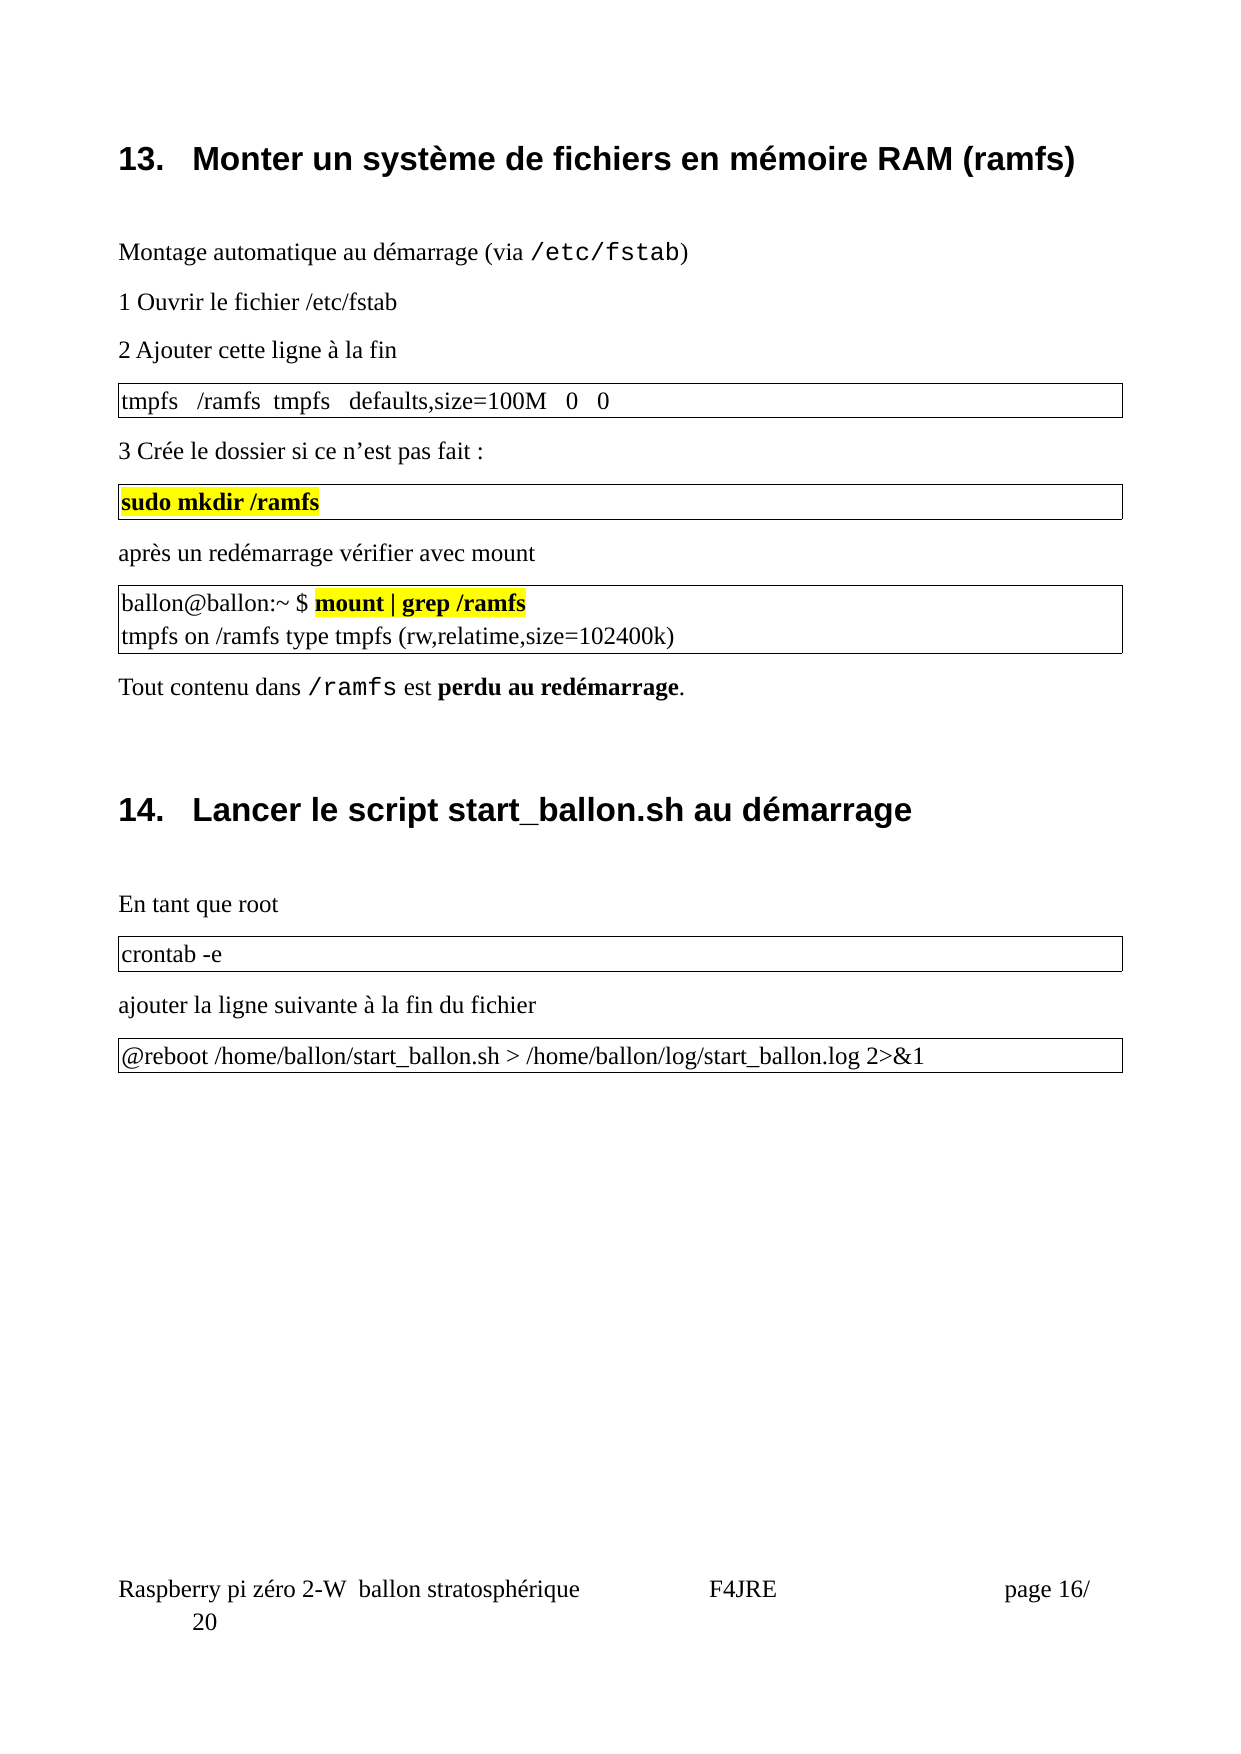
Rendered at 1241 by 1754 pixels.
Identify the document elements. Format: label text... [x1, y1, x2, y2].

subtitle Lancer le script start_ballon.sh au démarrage [118, 790, 1122, 829]
text Montage automatique au démarrage (via /etc/fstab) [118, 237, 1122, 268]
text crontab -e [119, 937, 1122, 971]
text ajouter la ligne suivante à la fin du fichier [118, 990, 1122, 1019]
text ballon@ballon:~ $ mount | grep /ramfs tmpfs on /ramfs type tmpfs (rw,relatime,size=102400k) [119, 586, 1122, 653]
text 1 Ouvrir le fichier /etc/fstab [118, 287, 1122, 316]
text 2 Ajouter cette ligne à la fin [118, 335, 1122, 364]
text @reboot /home/ballon/start_ballon.sh > /home/ballon/log/start_ballon.log 2>&1 [119, 1039, 1122, 1072]
text 3 Crée le dossier si ce n’est pas fait : [118, 436, 1122, 465]
subtitle Monter un système de fichiers en mémoire RAM (ramfs) [118, 139, 1122, 177]
text tmpfs /ramfs tmpfs defaults,size=100M 0 0 [119, 384, 1122, 417]
text sudo mkdir /ramfs [119, 485, 1122, 519]
text après un redémarrage vérifier avec mount [118, 538, 1122, 566]
text En tant que root [118, 889, 1122, 918]
text Tout contenu dans /ramfs est perdu au redémarrage. [118, 672, 1122, 703]
